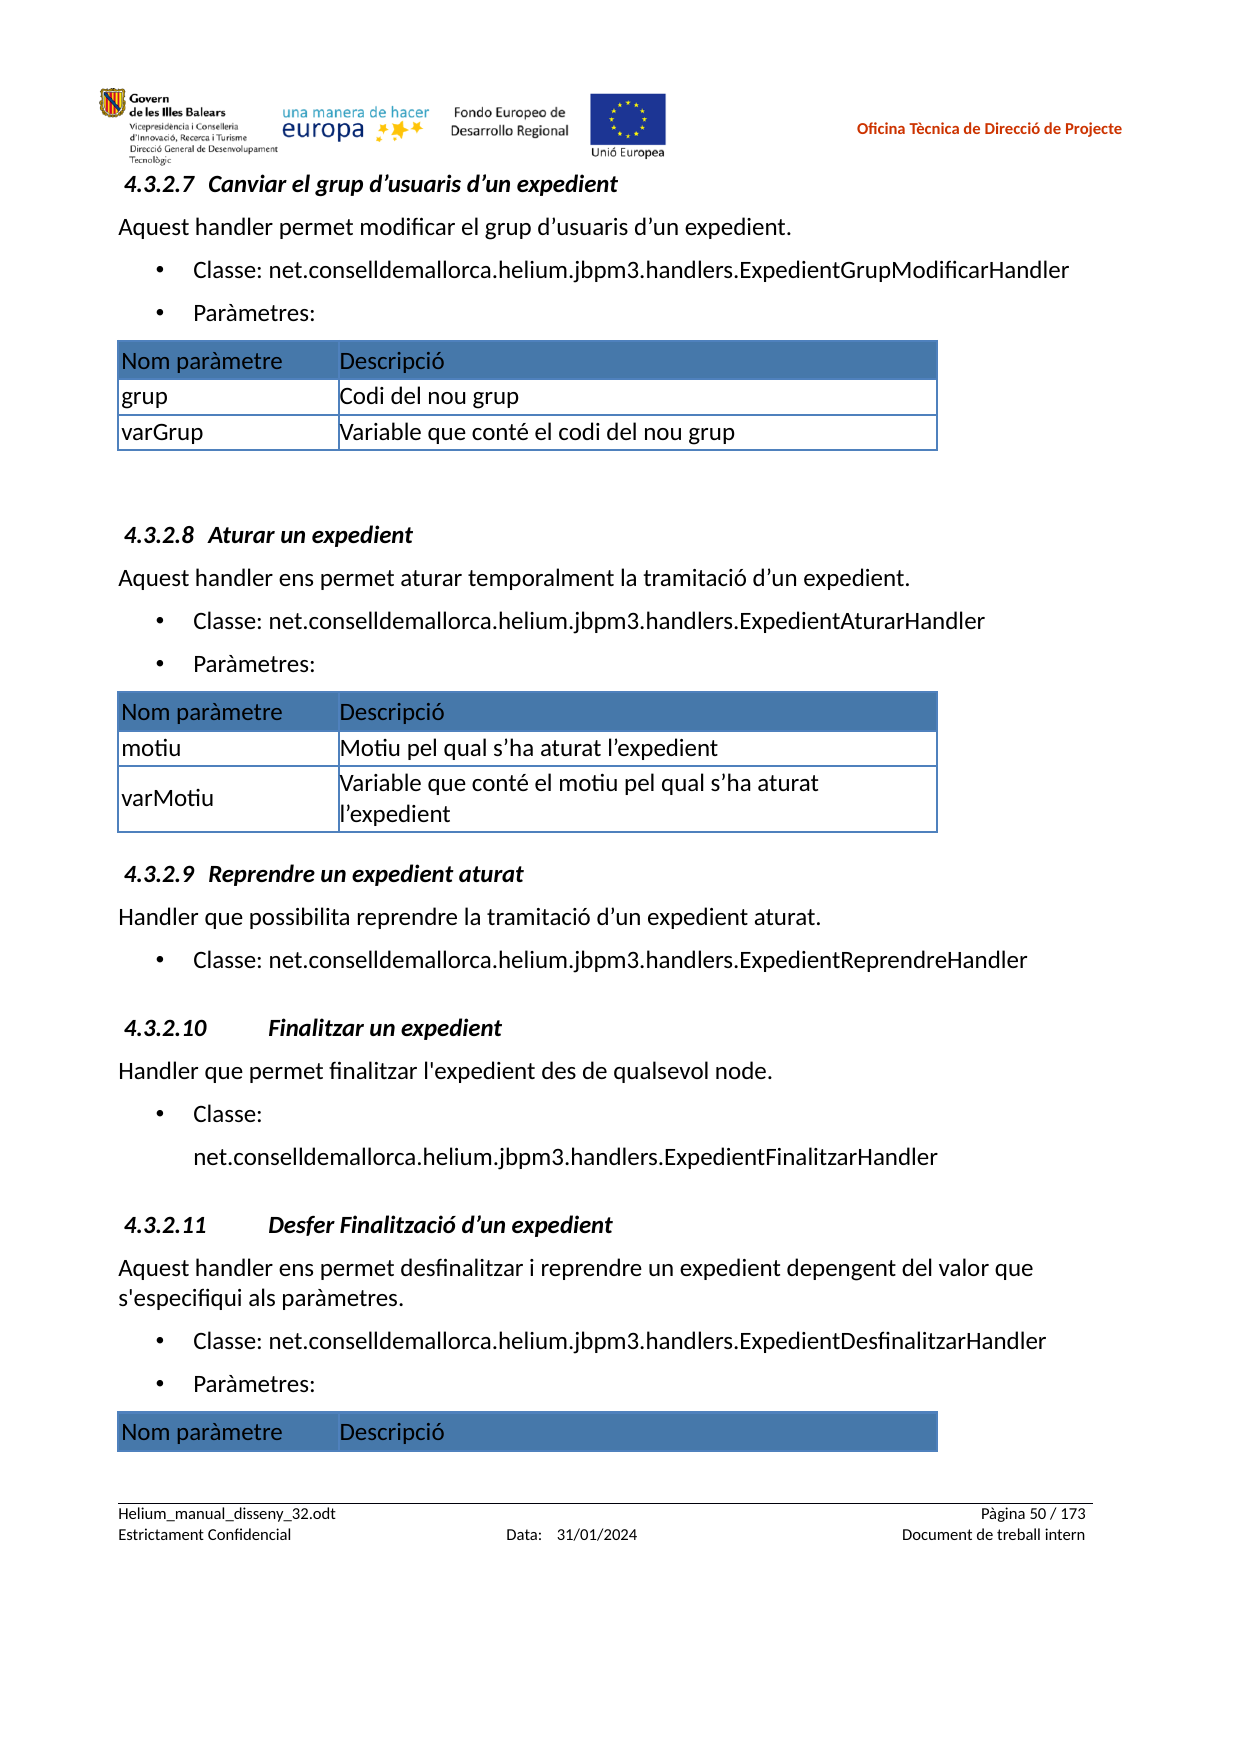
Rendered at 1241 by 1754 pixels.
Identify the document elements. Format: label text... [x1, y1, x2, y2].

picture [99, 87, 668, 166]
text Aquest handler ens permet desfinalitzar i reprendre un expedient depengent del valor que s'especifiqui als paràmetres. [118, 1252, 1122, 1313]
subtitle Reprendre un expedient aturat [118, 858, 1122, 889]
text Aquest handler ens permet aturar temporalment la tramitació d’un expedient. [118, 562, 1122, 593]
table_cell grup [119, 380, 338, 414]
list Paràmetres: [156, 297, 1122, 327]
table_cell motiu [119, 732, 338, 765]
table_cell Variable que conté el motiu pel qual s’ha aturat l’expedient [340, 767, 936, 831]
table_header Nom paràmetre [119, 342, 338, 378]
list Paràmetres: [156, 1368, 1122, 1399]
list Classe: net.conselldemallorca.helium.jbpm3.handlers.ExpedientAturarHandler [156, 605, 1122, 636]
table_cell varMotiu [119, 767, 338, 831]
text Aquest handler permet modificar el grup d’usuaris d’un expedient. [118, 211, 1122, 241]
list net.conselldemallorca.helium.jbpm3.handlers.ExpedientFinalitzarHandler [156, 1141, 1122, 1172]
list Paràmetres: [156, 648, 1122, 679]
table_header Descripció [340, 693, 936, 730]
table_cell Variable que conté el codi del nou grup [340, 416, 936, 449]
subtitle Desfer Finalització d’un expedient [118, 1209, 1122, 1239]
table_cell varGrup [119, 416, 338, 449]
table_header Nom paràmetre [119, 693, 338, 730]
table_cell Codi del nou grup [340, 380, 936, 414]
table_header Descripció [340, 342, 936, 378]
table_header Nom paràmetre [119, 1414, 338, 1450]
text Handler que permet finalitzar l'expedient des de qualsevol node. [118, 1055, 1122, 1086]
table_cell Motiu pel qual s’ha aturat l’expedient [340, 732, 936, 765]
list Classe: [156, 1098, 1122, 1128]
list Classe: net.conselldemallorca.helium.jbpm3.handlers.ExpedientDesfinalitzarHandler [156, 1325, 1122, 1356]
text Handler que possibilita reprendre la tramitació d’un expedient aturat. [118, 901, 1122, 932]
list Classe: net.conselldemallorca.helium.jbpm3.handlers.ExpedientGrupModificarHandler [156, 254, 1122, 284]
list Classe: net.conselldemallorca.helium.jbpm3.handlers.ExpedientReprendreHandler [156, 944, 1122, 975]
subtitle Canviar el grup d’usuaris d’un expedient [118, 168, 1122, 198]
table_header Descripció [340, 1414, 936, 1450]
subtitle Aturar un expedient [118, 519, 1122, 550]
subtitle Finalitzar un expedient [118, 1012, 1122, 1042]
